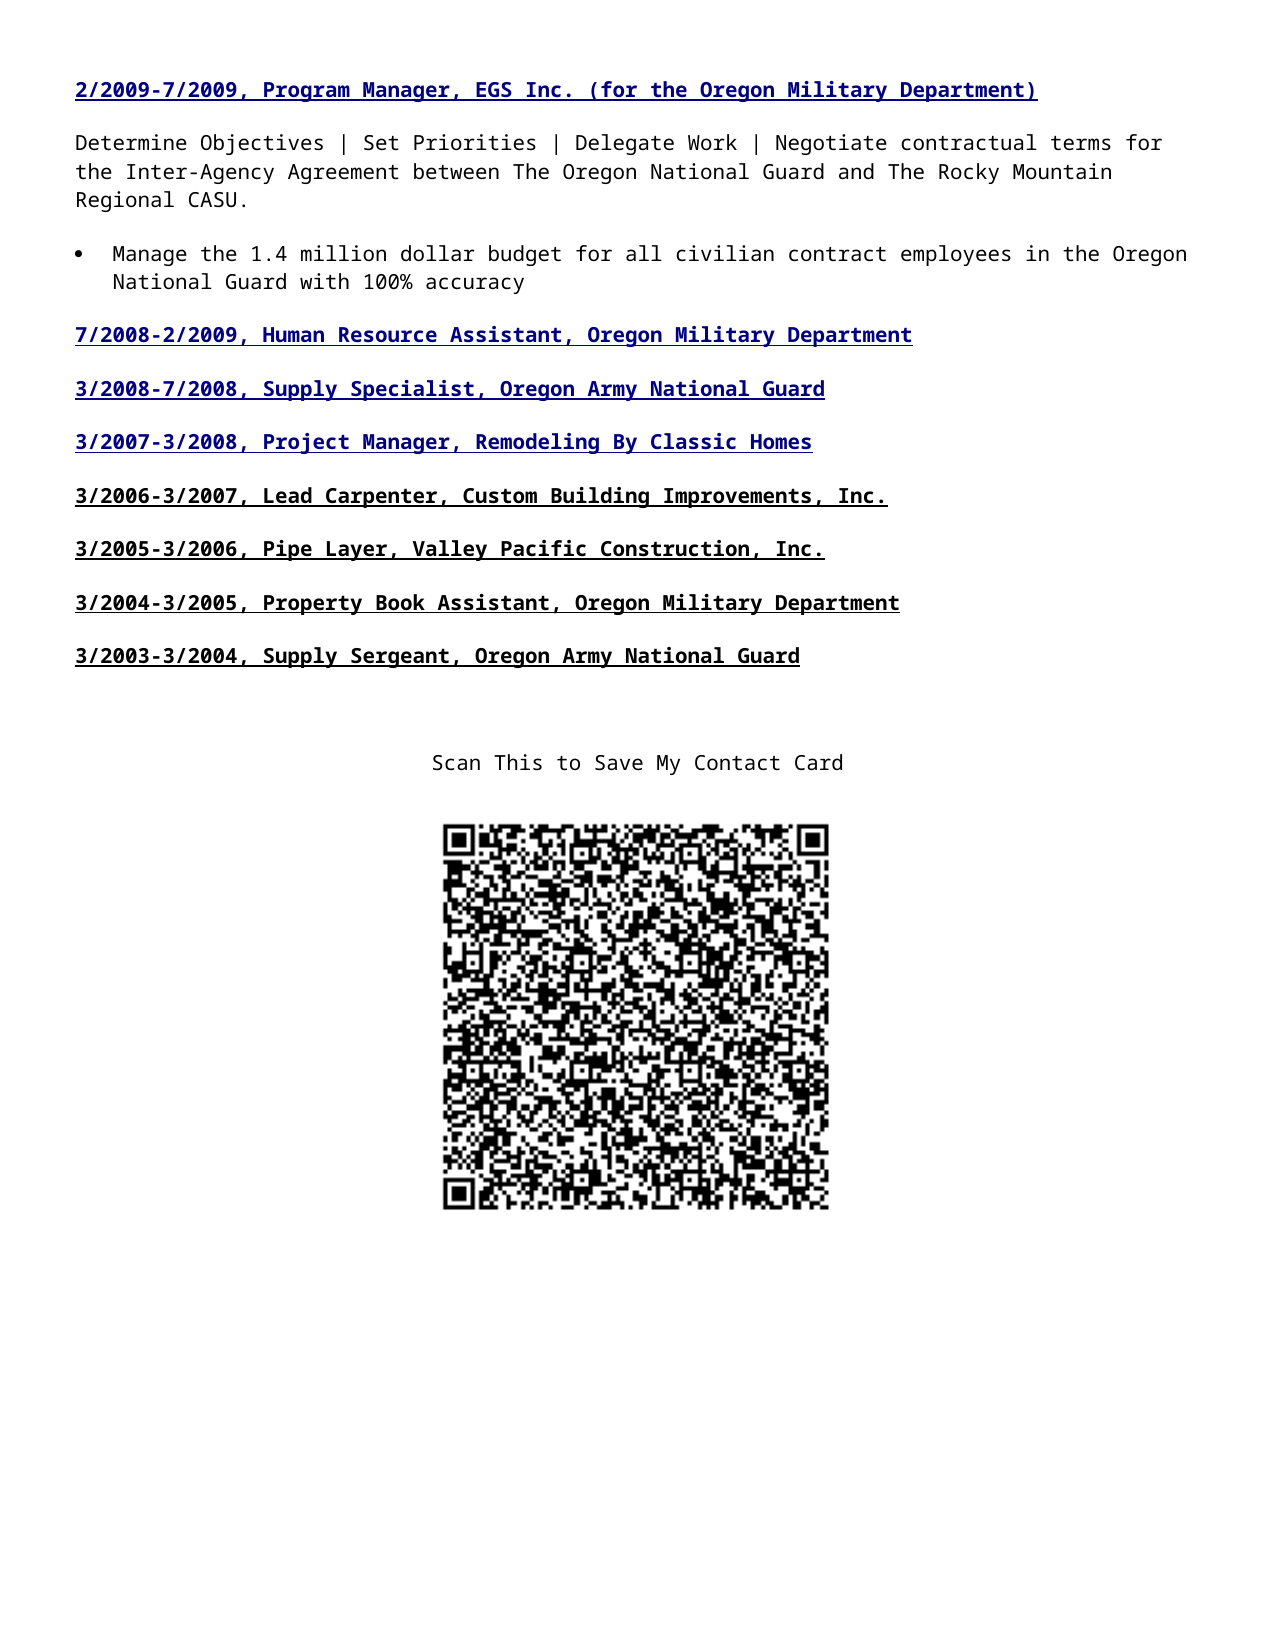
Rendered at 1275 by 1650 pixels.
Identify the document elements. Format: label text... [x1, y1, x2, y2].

text 3/2005-3/2006, Pipe Layer, Valley Pacific Construction, Inc. [75, 534, 1200, 563]
text 3/2007-3/2008, Project Manager, Remodeling By Classic Homes [75, 427, 1200, 456]
text Determine Objectives | Set Priorities | Delegate Work | Negotiate contractual terms for the Inter-Agency Agreement between The Oregon National Guard and The Rocky Mountain Regional CASU. [75, 128, 1200, 214]
text 7/2008-2/2009, Human Resource Assistant, Oregon Military Department [75, 321, 1200, 349]
text 3/2004-3/2005, Property Book Assistant, Oregon Military Department [75, 588, 1200, 616]
text 2/2009-7/2009, Program Manager, EGS Inc. (for the Oregon Military Department) [75, 75, 1200, 103]
text Scan This to Save My Contact Card [75, 748, 1200, 777]
list Manage the 1.4 million dollar budget for all civilian contract employees in the Oregon National Guard with 100% accuracy [75, 239, 1200, 296]
text 3/2006-3/2007, Lead Carpenter, Custom Building Improvements, Inc. [75, 481, 1200, 509]
text 3/2003-3/2004, Supply Sergeant, Oregon Army National Guard [75, 641, 1200, 670]
text 3/2008-7/2008, Supply Specialist, Oregon Army National Guard [75, 374, 1200, 402]
